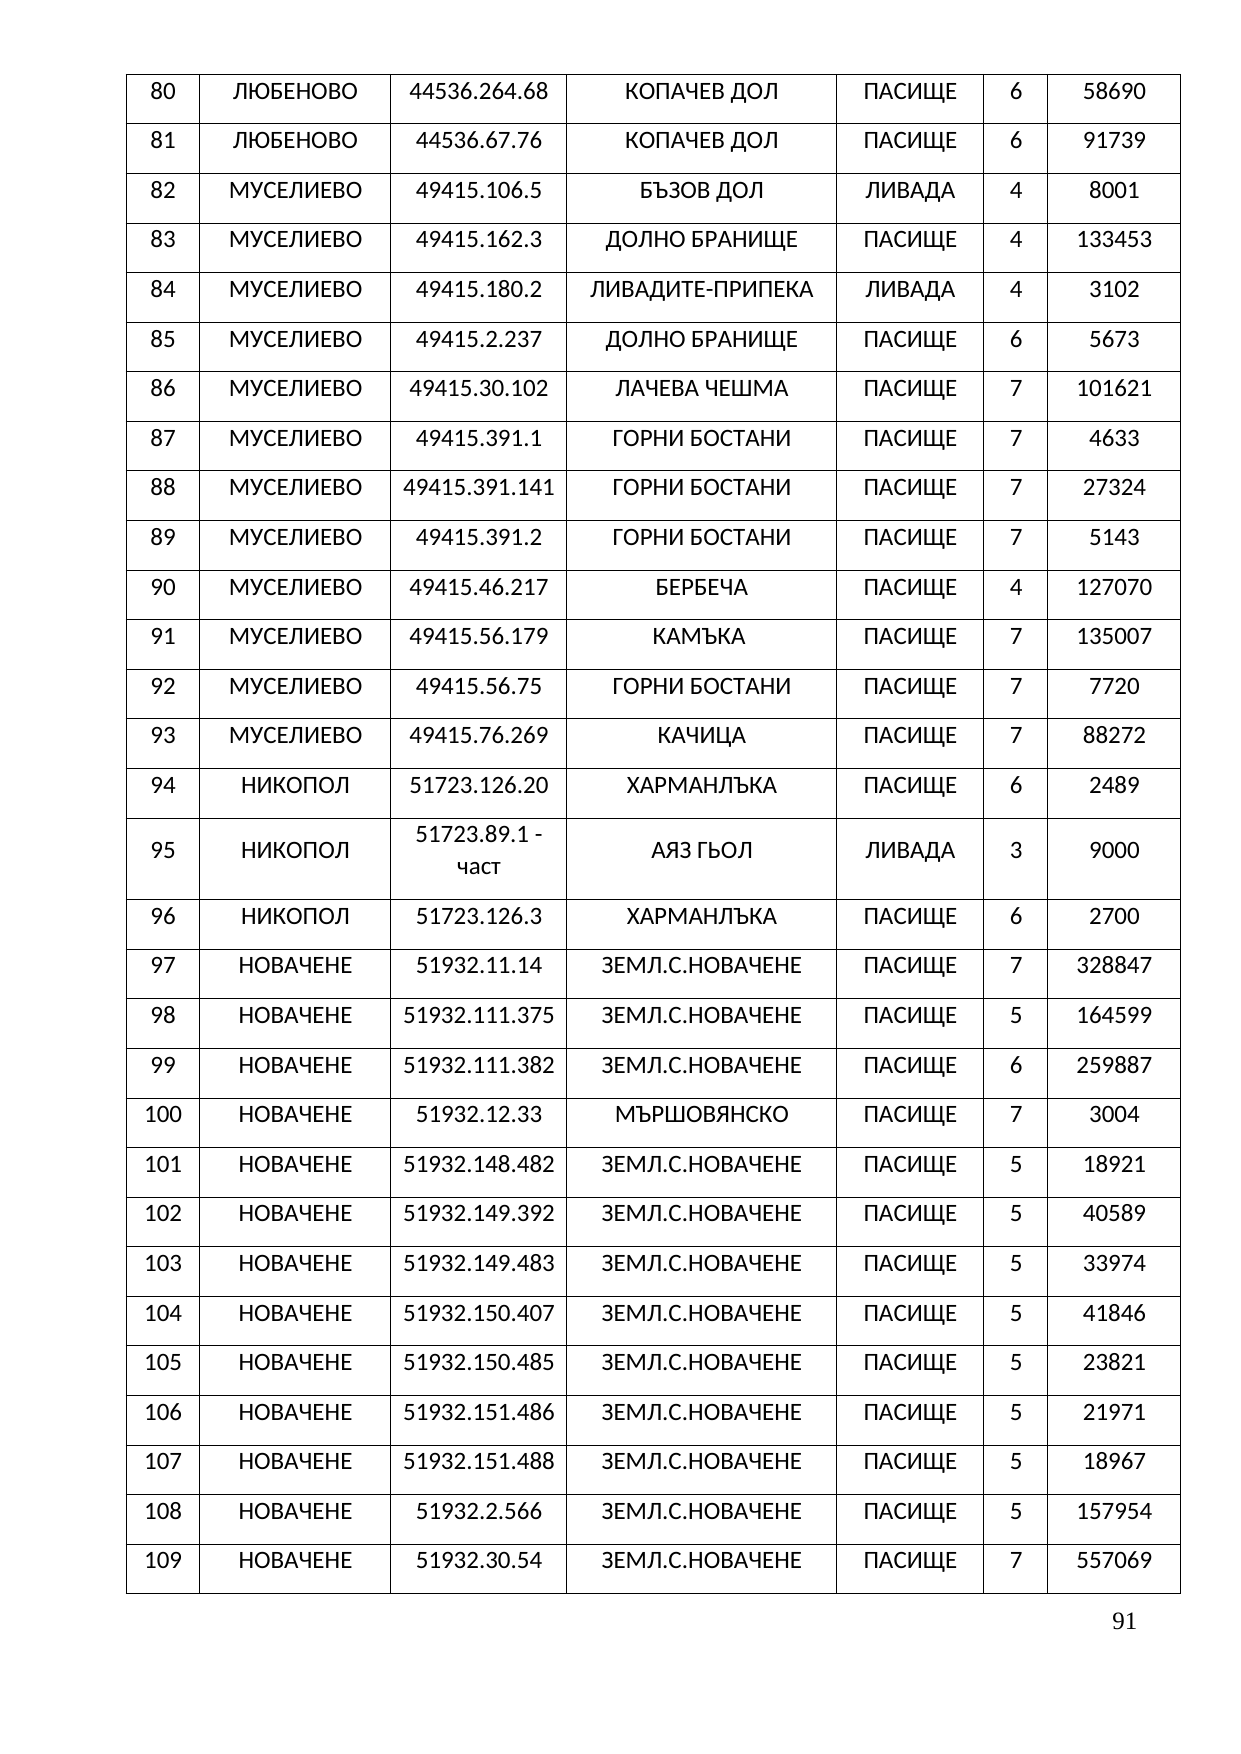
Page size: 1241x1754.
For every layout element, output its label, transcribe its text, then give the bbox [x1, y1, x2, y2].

table_cell 6 [984, 124, 1047, 173]
table_cell 157954 [1048, 1495, 1180, 1544]
table_cell 51932.111.382 [391, 1049, 566, 1097]
table_cell 51932.11.14 [391, 950, 566, 998]
table_cell ПАСИЩЕ [837, 1148, 983, 1197]
table_cell 51932.12.33 [391, 1099, 566, 1147]
table_cell ЗЕМЛ.С.НОВАЧЕНЕ [567, 1545, 836, 1593]
table_cell 106 [127, 1396, 199, 1444]
table_cell 97 [127, 950, 199, 998]
table_cell ЗЕМЛ.С.НОВАЧЕНЕ [567, 1346, 836, 1395]
table_cell 5 [984, 1198, 1047, 1246]
table_cell 2489 [1048, 769, 1180, 817]
table_cell 51932.149.483 [391, 1247, 566, 1296]
table_cell 91 [127, 620, 199, 669]
table_cell 33974 [1048, 1247, 1180, 1296]
table_cell НОВАЧЕНЕ [200, 1049, 390, 1097]
table_cell 133453 [1048, 224, 1180, 272]
table_cell МУСЕЛИЕВО [200, 571, 390, 619]
table_cell 109 [127, 1545, 199, 1593]
table_cell 89 [127, 521, 199, 569]
table_cell ЗЕМЛ.С.НОВАЧЕНЕ [567, 950, 836, 998]
table_cell 49415.391.2 [391, 521, 566, 569]
table_cell 6 [984, 75, 1047, 123]
table_cell 6 [984, 769, 1047, 817]
table_cell 259887 [1048, 1049, 1180, 1097]
table_cell 49415.106.5 [391, 174, 566, 222]
table_cell НОВАЧЕНЕ [200, 1495, 390, 1544]
table_cell 6 [984, 900, 1047, 949]
table_cell 51932.151.486 [391, 1396, 566, 1444]
table_cell НОВАЧЕНЕ [200, 1396, 390, 1444]
table_cell НОВАЧЕНЕ [200, 950, 390, 998]
table_cell 8001 [1048, 174, 1180, 222]
table_cell ЛАЧЕВА ЧЕШМА [567, 372, 836, 421]
table_cell 49415.391.141 [391, 471, 566, 520]
table_cell ПАСИЩЕ [837, 471, 983, 520]
table_cell ДОЛНО БРАНИЩЕ [567, 224, 836, 272]
table_cell ПАСИЩЕ [837, 900, 983, 949]
table_cell 104 [127, 1297, 199, 1345]
table_cell МЪРШОВЯНСКО [567, 1099, 836, 1147]
table_cell ЗЕМЛ.С.НОВАЧЕНЕ [567, 1049, 836, 1097]
table_cell ЛЮБЕНОВО [200, 75, 390, 123]
table_cell 51723.89.1 - част [391, 819, 566, 899]
table_cell 5 [984, 999, 1047, 1048]
table_cell КОПАЧЕВ ДОЛ [567, 75, 836, 123]
table_cell 49415.76.269 [391, 719, 566, 768]
table_cell 27324 [1048, 471, 1180, 520]
table_cell 21971 [1048, 1396, 1180, 1444]
table_cell КАЧИЦА [567, 719, 836, 768]
table_cell ПАСИЩЕ [837, 75, 983, 123]
table_cell 49415.46.217 [391, 571, 566, 619]
table_cell 41846 [1048, 1297, 1180, 1345]
table_cell НИКОПОЛ [200, 769, 390, 817]
table_cell ПАСИЩЕ [837, 1198, 983, 1246]
table_cell 5 [984, 1247, 1047, 1296]
table_cell 5 [984, 1495, 1047, 1544]
table_cell 7 [984, 372, 1047, 421]
table_cell ПАСИЩЕ [837, 670, 983, 718]
table_cell НОВАЧЕНЕ [200, 1545, 390, 1593]
table_cell 4 [984, 224, 1047, 272]
table_cell 328847 [1048, 950, 1180, 998]
table_cell ХАРМАНЛЪКА [567, 769, 836, 817]
table_cell МУСЕЛИЕВО [200, 323, 390, 371]
table_cell ЛИВАДА [837, 819, 983, 899]
table_cell 49415.391.1 [391, 422, 566, 470]
table_cell НОВАЧЕНЕ [200, 1346, 390, 1395]
table_cell ГОРНИ БОСТАНИ [567, 471, 836, 520]
table_cell 7 [984, 422, 1047, 470]
table_cell 94 [127, 769, 199, 817]
table_cell МУСЕЛИЕВО [200, 719, 390, 768]
table_cell 51932.2.566 [391, 1495, 566, 1544]
table_cell БЪЗОВ ДОЛ [567, 174, 836, 222]
table_cell 557069 [1048, 1545, 1180, 1593]
table_cell ГОРНИ БОСТАНИ [567, 670, 836, 718]
table_cell 88 [127, 471, 199, 520]
table_cell ГОРНИ БОСТАНИ [567, 422, 836, 470]
table_cell 51932.30.54 [391, 1545, 566, 1593]
table_cell 51932.148.482 [391, 1148, 566, 1197]
table_cell КОПАЧЕВ ДОЛ [567, 124, 836, 173]
table_cell ЛЮБЕНОВО [200, 124, 390, 173]
table_cell 49415.30.102 [391, 372, 566, 421]
table_cell ЗЕМЛ.С.НОВАЧЕНЕ [567, 999, 836, 1048]
table_cell 58690 [1048, 75, 1180, 123]
table_cell НИКОПОЛ [200, 900, 390, 949]
table_cell ГОРНИ БОСТАНИ [567, 521, 836, 569]
table_cell 3 [984, 819, 1047, 899]
table_cell 51723.126.20 [391, 769, 566, 817]
table_cell 6 [984, 323, 1047, 371]
table_cell 5 [984, 1297, 1047, 1345]
table_cell ПАСИЩЕ [837, 1346, 983, 1395]
table_cell ЗЕМЛ.С.НОВАЧЕНЕ [567, 1297, 836, 1345]
table_cell ПАСИЩЕ [837, 1495, 983, 1544]
table_cell 82 [127, 174, 199, 222]
table_cell ПАСИЩЕ [837, 1099, 983, 1147]
table_cell 135007 [1048, 620, 1180, 669]
table_cell НОВАЧЕНЕ [200, 1297, 390, 1345]
table_cell 44536.67.76 [391, 124, 566, 173]
table_cell 23821 [1048, 1346, 1180, 1395]
table_cell ПАСИЩЕ [837, 124, 983, 173]
table_cell НОВАЧЕНЕ [200, 1148, 390, 1197]
table_cell ПАСИЩЕ [837, 1247, 983, 1296]
table_cell 9000 [1048, 819, 1180, 899]
table_cell 7 [984, 521, 1047, 569]
table_cell ЗЕМЛ.С.НОВАЧЕНЕ [567, 1148, 836, 1197]
table_cell 88272 [1048, 719, 1180, 768]
table_cell 49415.56.179 [391, 620, 566, 669]
table_cell 102 [127, 1198, 199, 1246]
table_cell МУСЕЛИЕВО [200, 273, 390, 322]
table_cell ПАСИЩЕ [837, 422, 983, 470]
table_cell 80 [127, 75, 199, 123]
table_cell 4 [984, 571, 1047, 619]
table_cell 51723.126.3 [391, 900, 566, 949]
table_cell 7 [984, 719, 1047, 768]
table_cell 127070 [1048, 571, 1180, 619]
table_cell ЗЕМЛ.С.НОВАЧЕНЕ [567, 1247, 836, 1296]
table_cell 3102 [1048, 273, 1180, 322]
table_cell МУСЕЛИЕВО [200, 174, 390, 222]
table_cell МУСЕЛИЕВО [200, 620, 390, 669]
table_cell 87 [127, 422, 199, 470]
table_cell 99 [127, 1049, 199, 1097]
table_cell 2700 [1048, 900, 1180, 949]
table_cell ПАСИЩЕ [837, 769, 983, 817]
table_cell 4633 [1048, 422, 1180, 470]
table_cell 107 [127, 1446, 199, 1494]
table_cell 51932.150.407 [391, 1297, 566, 1345]
table_cell 84 [127, 273, 199, 322]
table_cell 85 [127, 323, 199, 371]
table_cell 108 [127, 1495, 199, 1544]
table_cell 49415.162.3 [391, 224, 566, 272]
table_cell ЛИВАДА [837, 273, 983, 322]
table_cell 4 [984, 174, 1047, 222]
table_cell 18967 [1048, 1446, 1180, 1494]
table_cell 44536.264.68 [391, 75, 566, 123]
table_cell 7 [984, 620, 1047, 669]
table_cell 40589 [1048, 1198, 1180, 1246]
table_cell 5143 [1048, 521, 1180, 569]
table_cell МУСЕЛИЕВО [200, 471, 390, 520]
table_cell 6 [984, 1049, 1047, 1097]
table_cell 5673 [1048, 323, 1180, 371]
table_cell ЗЕМЛ.С.НОВАЧЕНЕ [567, 1396, 836, 1444]
table_cell 49415.2.237 [391, 323, 566, 371]
table_cell ЗЕМЛ.С.НОВАЧЕНЕ [567, 1446, 836, 1494]
table_cell МУСЕЛИЕВО [200, 521, 390, 569]
table_cell 5 [984, 1396, 1047, 1444]
table_cell ПАСИЩЕ [837, 1297, 983, 1345]
table_cell ПАСИЩЕ [837, 1396, 983, 1444]
table_cell ПАСИЩЕ [837, 1545, 983, 1593]
table_cell ПАСИЩЕ [837, 521, 983, 569]
table_cell 105 [127, 1346, 199, 1395]
table_cell 51932.151.488 [391, 1446, 566, 1494]
table_cell ЗЕМЛ.С.НОВАЧЕНЕ [567, 1198, 836, 1246]
table_cell МУСЕЛИЕВО [200, 670, 390, 718]
table_cell 91739 [1048, 124, 1180, 173]
table_cell 5 [984, 1148, 1047, 1197]
table_cell 7720 [1048, 670, 1180, 718]
table_cell 7 [984, 950, 1047, 998]
table_cell 103 [127, 1247, 199, 1296]
table_cell НОВАЧЕНЕ [200, 1247, 390, 1296]
table_cell ПАСИЩЕ [837, 719, 983, 768]
table_cell 51932.150.485 [391, 1346, 566, 1395]
table_cell 98 [127, 999, 199, 1048]
table_cell КАМЪКА [567, 620, 836, 669]
table_cell 93 [127, 719, 199, 768]
table_cell ПАСИЩЕ [837, 620, 983, 669]
table_cell 5 [984, 1446, 1047, 1494]
table_cell ПАСИЩЕ [837, 999, 983, 1048]
table_cell ЗЕМЛ.С.НОВАЧЕНЕ [567, 1495, 836, 1544]
table_cell 3004 [1048, 1099, 1180, 1147]
table_cell 49415.56.75 [391, 670, 566, 718]
table_cell НИКОПОЛ [200, 819, 390, 899]
table_cell 49415.180.2 [391, 273, 566, 322]
table_cell ДОЛНО БРАНИЩЕ [567, 323, 836, 371]
table_cell 164599 [1048, 999, 1180, 1048]
table_cell 51932.111.375 [391, 999, 566, 1048]
table_cell 51932.149.392 [391, 1198, 566, 1246]
table_cell НОВАЧЕНЕ [200, 1446, 390, 1494]
table_cell 83 [127, 224, 199, 272]
table_cell МУСЕЛИЕВО [200, 422, 390, 470]
table_cell 7 [984, 1099, 1047, 1147]
table_cell ПАСИЩЕ [837, 323, 983, 371]
table_cell НОВАЧЕНЕ [200, 1099, 390, 1147]
table_cell 101 [127, 1148, 199, 1197]
table_cell 18921 [1048, 1148, 1180, 1197]
table_cell 95 [127, 819, 199, 899]
table_cell БЕРБЕЧА [567, 571, 836, 619]
table_cell 4 [984, 273, 1047, 322]
table_cell ХАРМАНЛЪКА [567, 900, 836, 949]
table_cell МУСЕЛИЕВО [200, 372, 390, 421]
table_cell 7 [984, 471, 1047, 520]
table_cell ПАСИЩЕ [837, 1049, 983, 1097]
table_cell 100 [127, 1099, 199, 1147]
table_cell 90 [127, 571, 199, 619]
table_cell 92 [127, 670, 199, 718]
table_cell 96 [127, 900, 199, 949]
table_cell 101621 [1048, 372, 1180, 421]
table_cell ПАСИЩЕ [837, 950, 983, 998]
table_cell 7 [984, 670, 1047, 718]
table_cell 81 [127, 124, 199, 173]
table_cell 86 [127, 372, 199, 421]
table_cell 5 [984, 1346, 1047, 1395]
table_cell ПАСИЩЕ [837, 372, 983, 421]
table_cell НОВАЧЕНЕ [200, 1198, 390, 1246]
table_cell ПАСИЩЕ [837, 224, 983, 272]
table_cell ПАСИЩЕ [837, 1446, 983, 1494]
table_cell 7 [984, 1545, 1047, 1593]
table_cell НОВАЧЕНЕ [200, 999, 390, 1048]
table_cell ЛИВАДИТЕ-ПРИПЕКА [567, 273, 836, 322]
table_cell АЯЗ ГЬОЛ [567, 819, 836, 899]
table_cell МУСЕЛИЕВО [200, 224, 390, 272]
table_cell ЛИВАДА [837, 174, 983, 222]
table_cell ПАСИЩЕ [837, 571, 983, 619]
